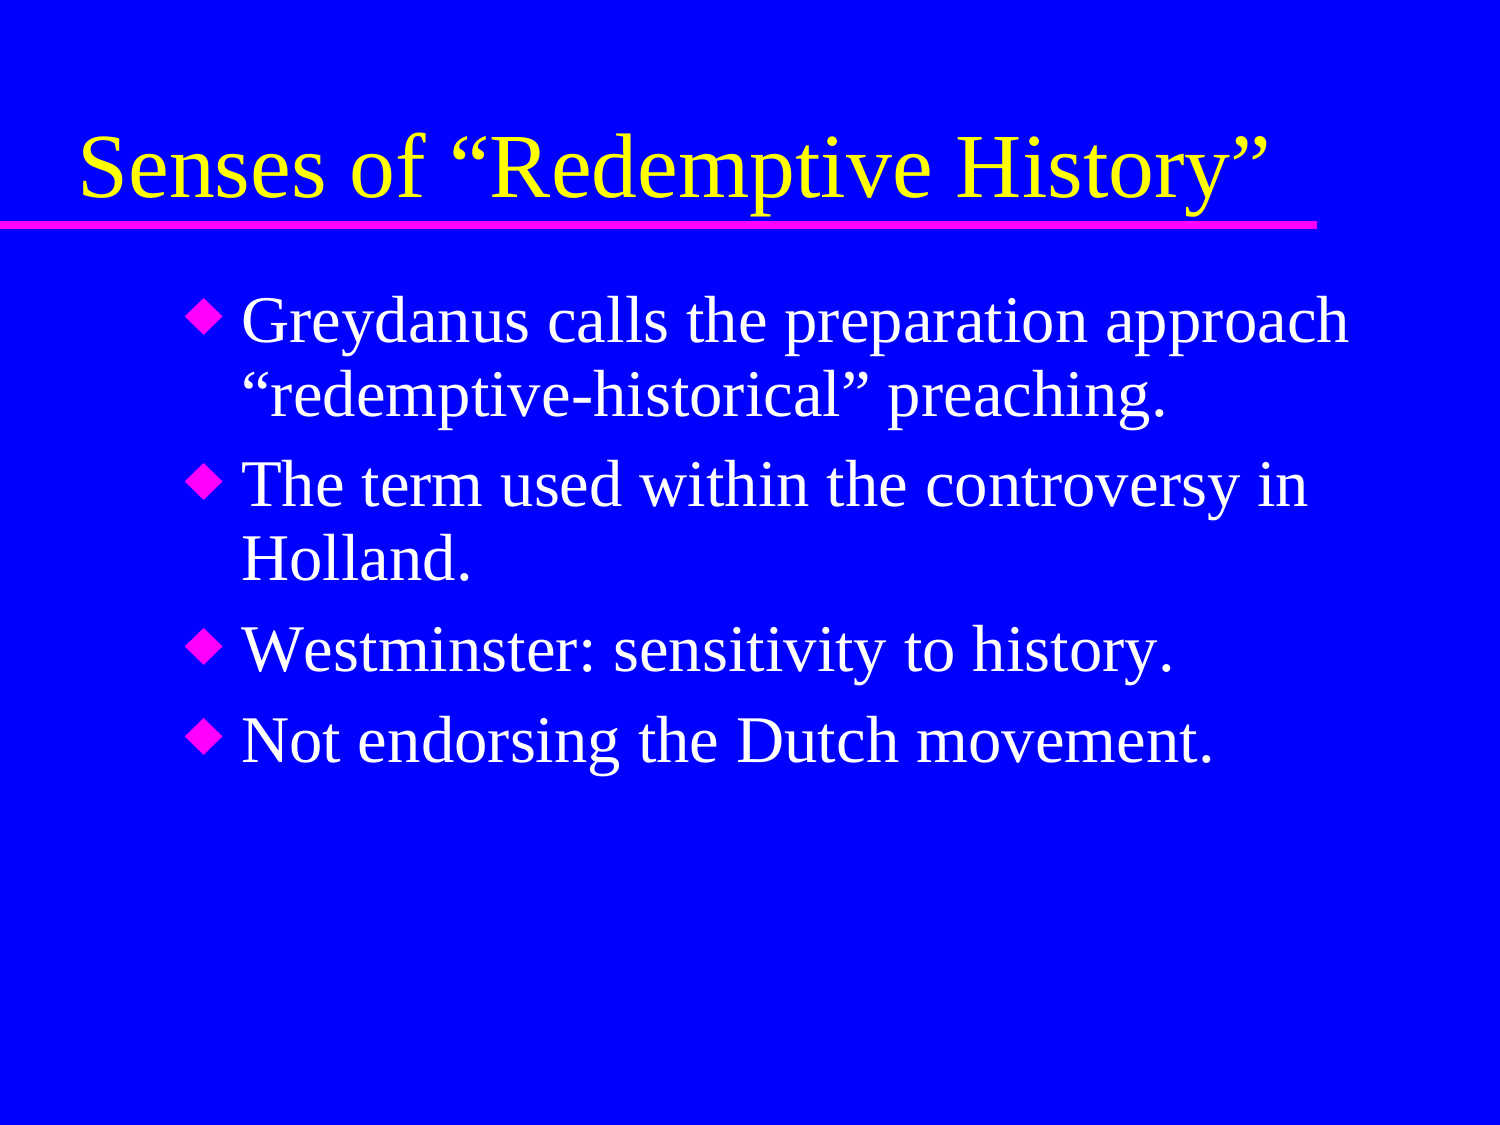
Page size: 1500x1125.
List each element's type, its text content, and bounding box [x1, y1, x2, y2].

list Greydanus calls the preparation approach “redemptive-historical” preaching. The term used within the controversy in Holland. Westminster: sensitivity to history. Not endorsing the Dutch movement. [169, 275, 1438, 951]
title Senses of “Redemptive History” [62, 43, 1338, 225]
